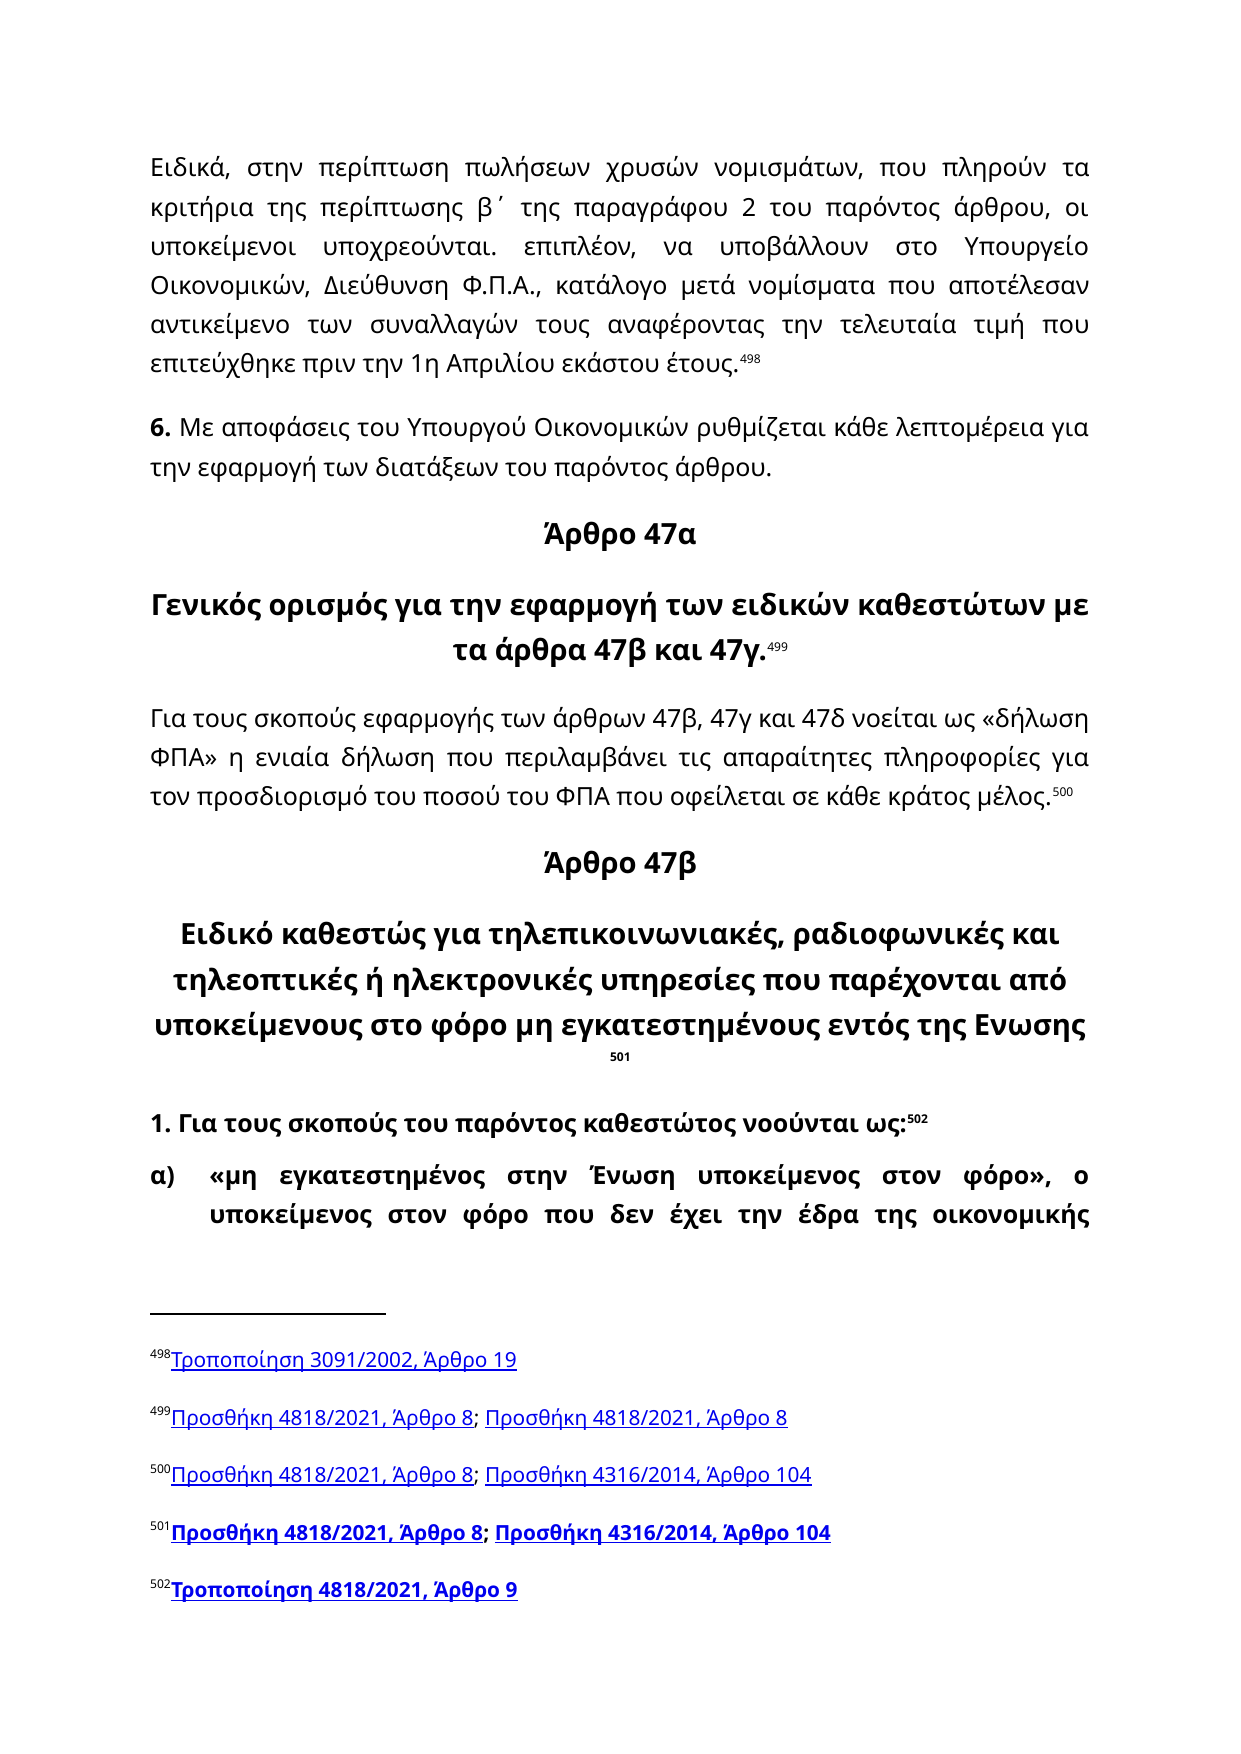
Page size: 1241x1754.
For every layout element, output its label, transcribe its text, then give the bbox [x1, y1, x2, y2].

text 6. Με αποφάσεις του Υπουργού Οικονομικών ρυθμίζεται κάθε λεπτομέρεια για την εφαρμογή των διατάξεων του παρόντος άρθρου. [150, 410, 1090, 483]
subtitle Άρθρο 47α [150, 513, 1090, 553]
subtitle Άρθρο 47β [150, 843, 1090, 882]
text Τροποποίηση 4818/2021, Άρθρο 9 [150, 1576, 1090, 1604]
text Προσθήκη 4818/2021, Άρθρο 8; Προσθήκη 4818/2021, Άρθρο 8 [150, 1403, 1090, 1431]
text 1. Για τους σκοπούς του παρόντος καθεστώτος νοούνται ως: [150, 1106, 1090, 1140]
text Προσθήκη 4818/2021, Άρθρο 8; Προσθήκη 4316/2014, Άρθρο 104 [150, 1518, 1090, 1546]
text Προσθήκη 4818/2021, Άρθρο 8; Προσθήκη 4316/2014, Άρθρο 104 [150, 1460, 1090, 1489]
text Τροποποίηση 3091/2002, Άρθρο 19 [150, 1345, 1090, 1373]
subtitle Ειδικό καθεστώς για τηλεπικοινωνιακές, ραδιοφωνικές και τηλεοπτικές ή ηλεκτρονικές υπηρεσίες που παρέχονται από υποκείμενους στο φόρο μη εγκατεστημένους εντός της Ενωσης [150, 913, 1090, 1077]
subtitle Γενικός ορισμός για την εφαρμογή των ειδικών καθεστώτων με τα άρθρα 47β και 47γ. [150, 584, 1090, 669]
text Ειδικά, στην περίπτωση πωλήσεων χρυσών νομισμάτων, που πληρούν τα κριτήρια της περίπτωσης β΄ της παραγράφου 2 του παρόντος άρθρου, οι υποκείμενοι υποχρεούνται. επιπλέον, να υποβάλλουν στο Υπουργείο Οικονομικών, Διεύθυνση Φ.Π.Α., κατάλογο μετά νομίσματα που αποτέλεσαν αντικείμενο των συναλλαγών τους αναφέροντας την τελευταία τιμή που επιτεύχθηκε πριν την 1η Απριλίου εκάστου έτους. [150, 150, 1090, 380]
list α) «μη εγκατεστημένος στην Ένωση υποκείμενος στον φόρο», ο υποκείμενος στον φόρο που δεν έχει την έδρα της οικονομικής [150, 1158, 1090, 1231]
text Για τους σκοπούς εφαρμογής των άρθρων 47β, 47γ και 47δ νοείται ως «δήλωση ΦΠΑ» η ενιαία δήλωση που περιλαμβάνει τις απαραίτητες πληροφορίες για τον προσδιορισμό του ποσού του ΦΠΑ που οφείλεται σε κάθε κράτος μέλος. [150, 700, 1090, 813]
